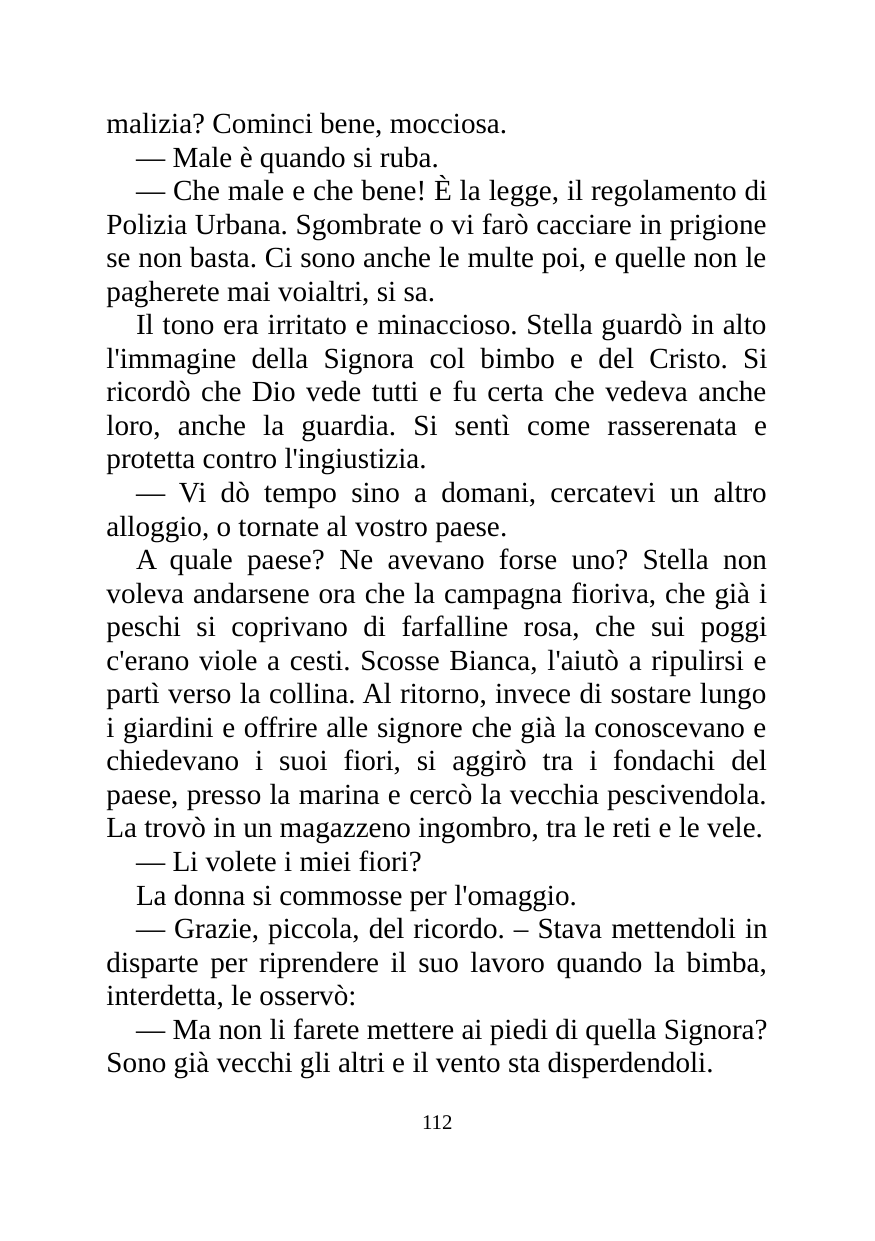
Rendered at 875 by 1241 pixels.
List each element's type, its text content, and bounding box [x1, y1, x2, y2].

text La donna si commosse per l'omaggio. [106, 878, 768, 911]
text Il tono era irritato e minaccioso. Stella guardò in alto l'immagine della Signora col bimbo e del Cristo. Si ricordò che Dio vede tutti e fu certa che vedeva anche loro, anche la guardia. Si sentì come rasserenata e protetta contro l'ingiustizia. [106, 307, 768, 475]
text A quale paese? Ne avevano forse uno? Stella non voleva andarsene ora che la campagna fioriva, che già i peschi si coprivano di farfalline rosa, che sui poggi c'erano viole a cesti. Scosse Bianca, l'aiutò a ripulirsi e partì verso la collina. Al ritorno, invece di sostare lungo i giardini e offrire alle signore che già la conoscevano e chiedevano i suoi fiori, si aggirò tra i fondachi del paese, presso la marina e cercò la vecchia pescivendola. La trovò in un magazzeno ingombro, tra le reti e le vele. [106, 542, 768, 844]
text — Male è quando si ruba. [106, 140, 768, 173]
text — Grazie, piccola, del ricordo. – Stava mettendoli in disparte per riprendere il suo lavoro quando la bimba, interdetta, le osservò: [106, 911, 768, 1012]
text malizia? Cominci bene, mocciosa. [106, 106, 768, 140]
text — Che male e che bene! È la legge, il regolamento di Polizia Urbana. Sgombrate o vi farò cacciare in prigione se non basta. Ci sono anche le multe poi, e quelle non le pagherete mai voialtri, si sa. [106, 173, 768, 307]
text — Li volete i miei fiori? [106, 844, 768, 878]
text — Vi dò tempo sino a domani, cercatevi un altro alloggio, o tornate al vostro paese. [106, 475, 768, 542]
text — Ma non li farete mettere ai piedi di quella Signora? Sono già vecchi gli altri e il vento sta disperdendoli. [106, 1012, 768, 1079]
